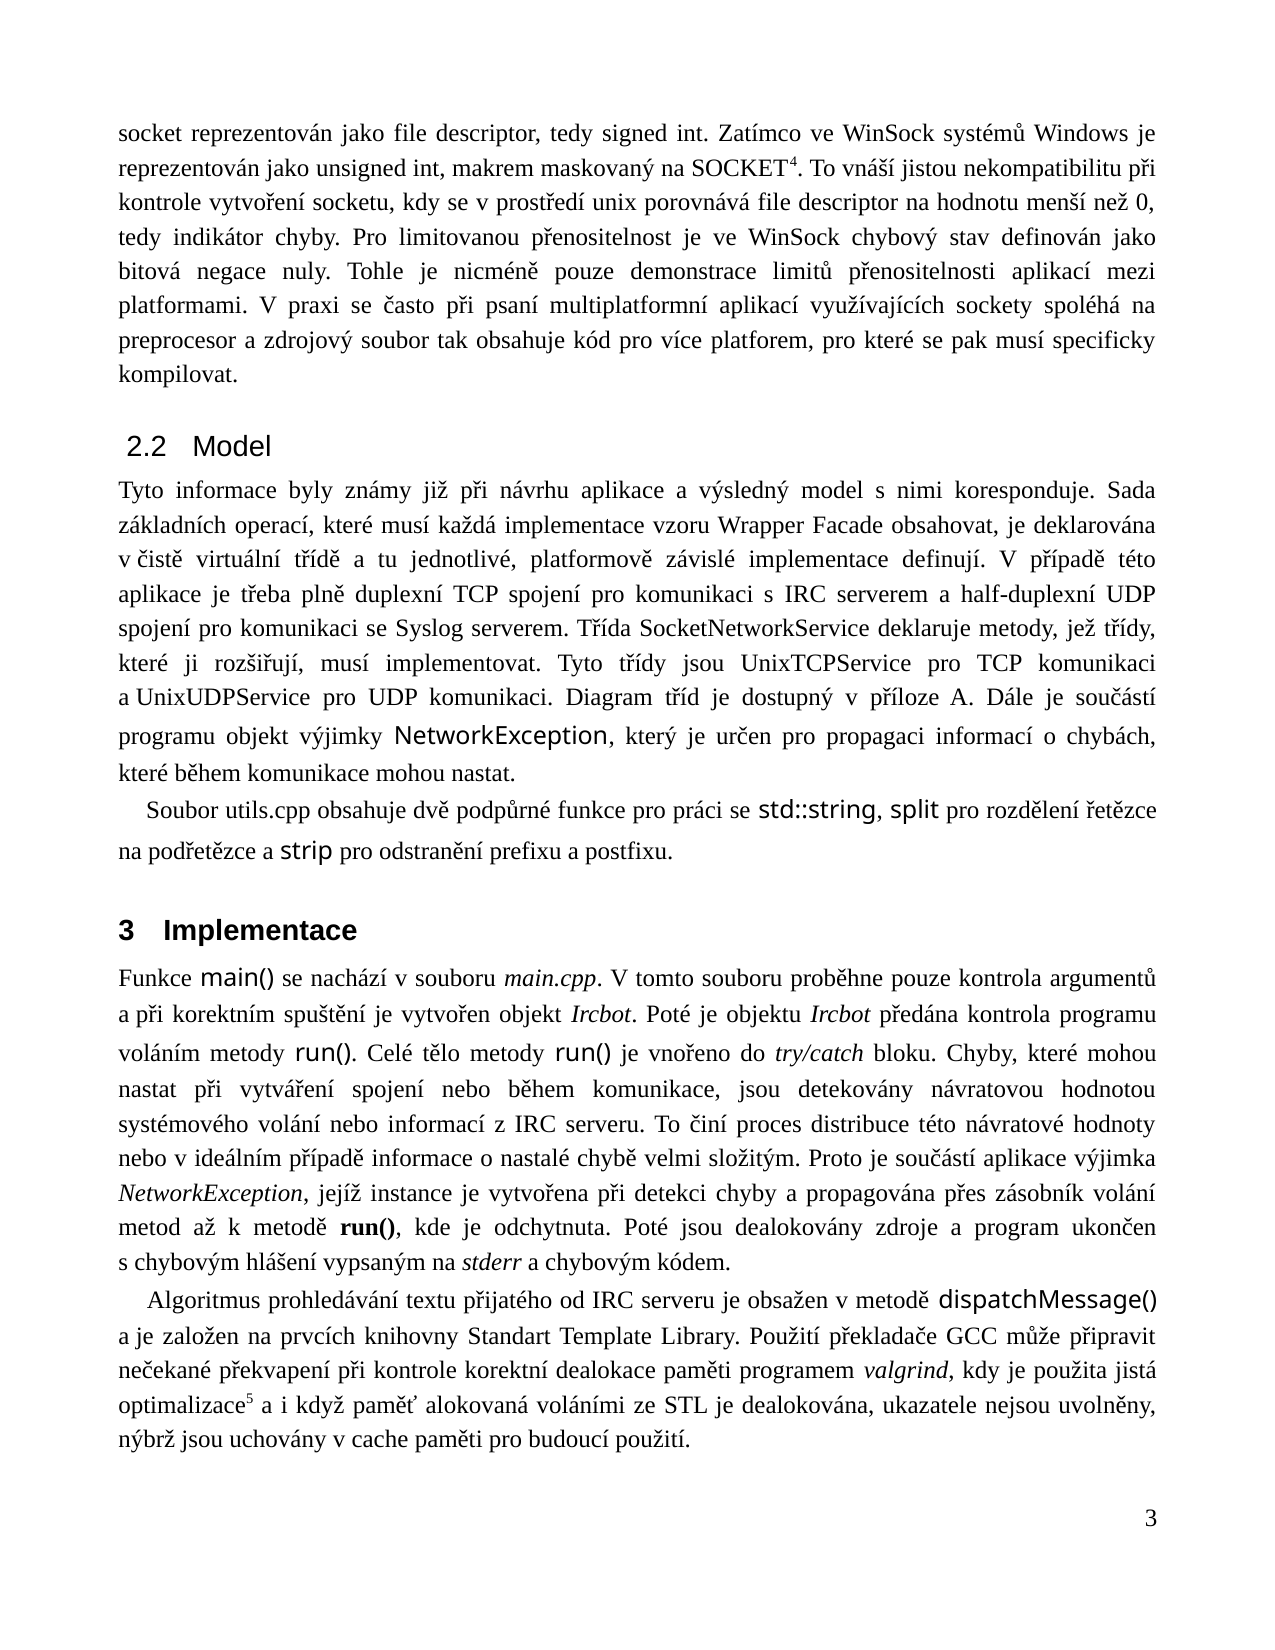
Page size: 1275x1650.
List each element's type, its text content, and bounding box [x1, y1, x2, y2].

text Funkce main() se nachází v souboru main.cpp. V tomto souboru proběhne pouze kontrola argumentů a při korektním spuštění je vytvořen objekt Ircbot. Poté je objektu Ircbot předána kontrola programu voláním metody run(). Celé tělo metody run() je vnořeno do try/catch bloku. Chyby, které mohou nastat při vytváření spojení nebo během komunikace, jsou detekovány návratovou hodnotou systémového volání nebo informací z IRC serveru. To činí proces distribuce této návratové hodnoty nebo v ideálním případě informace o nastalé chybě velmi složitým. Proto je součástí aplikace výjimka NetworkException, jejíž instance je vytvořena při detekci chyby a propagována přes zásobník volání metod až k metodě run(), kde je odchytnuta. Poté jsou dealokovány zdroje a program ukončen s chybovým hlášení vypsaným na stderr a chybovým kódem. [118, 959, 1157, 1276]
text Soubor utils.cpp obsahuje dvě podpůrné funkce pro práci se std::string, split pro rozdělení řetězce na podřetězce a strip pro odstranění prefixu a postfixu. [118, 792, 1157, 867]
text Tyto informace byly známy již při návrhu aplikace a výsledný model s nimi koresponduje. Sada základních operací, které musí každá implementace vzoru Wrapper Facade obsahovat, je deklarována v čistě virtuální třídě a tu jednotlivé, platformově závislé implementace definují. V případě této aplikace je třeba plně duplexní TCP spojení pro komunikaci s IRC serverem a half-duplexní UDP spojení pro komunikaci se Syslog serverem. Třída SocketNetworkService deklaruje metody, jež třídy, které ji rozšiřují, musí implementovat. Tyto třídy jsou UnixTCPService pro TCP komunikaci a UnixUDPService pro UDP komunikaci. Diagram tříd je dostupný v příloze A. Dále je součástí programu objekt výjimky NetworkException, který je určen pro propagaci informací o chybách, které během komunikace mohou nastat. [118, 475, 1157, 786]
text Algoritmus prohledávání textu přijatého od IRC serveru je obsažen v metodě dispatchMessage() a je založen na prvcích knihovny Standart Template Library. Použití překladače GCC může připravit nečekané překvapení při kontrole korektní dealokace paměti programem valgrind, kdy je použita jistá optimalizace5 a i když paměť alokovaná voláními ze STL je dealokována, ukazatele nejsou uvolněny, nýbrž jsou uchovány v cache paměti pro budoucí použití. [118, 1281, 1157, 1453]
text socket reprezentován jako file descriptor, tedy signed int. Zatímco ve WinSock systémů Windows je reprezentován jako unsigned int, makrem maskovaný na SOCKET4. To vnáší jistou nekompatibilitu při kontrole vytvoření socketu, kdy se v prostředí unix porovnává file descriptor na hodnotu menší než 0, tedy indikátor chyby. Pro limitovanou přenositelnost je ve WinSock chybový stav definován jako bitová negace nuly. Tohle je nicméně pouze demonstrace limitů přenositelnosti aplikací mezi platformami. V praxi se často při psaní multiplatformní aplikací využívajících sockety spoléhá na preprocesor a zdrojový soubor tak obsahuje kód pro více platforem, pro které se pak musí specificky kompilovat. [118, 118, 1157, 388]
subtitle Implementace [118, 913, 1157, 947]
subtitle Model [118, 429, 1157, 463]
